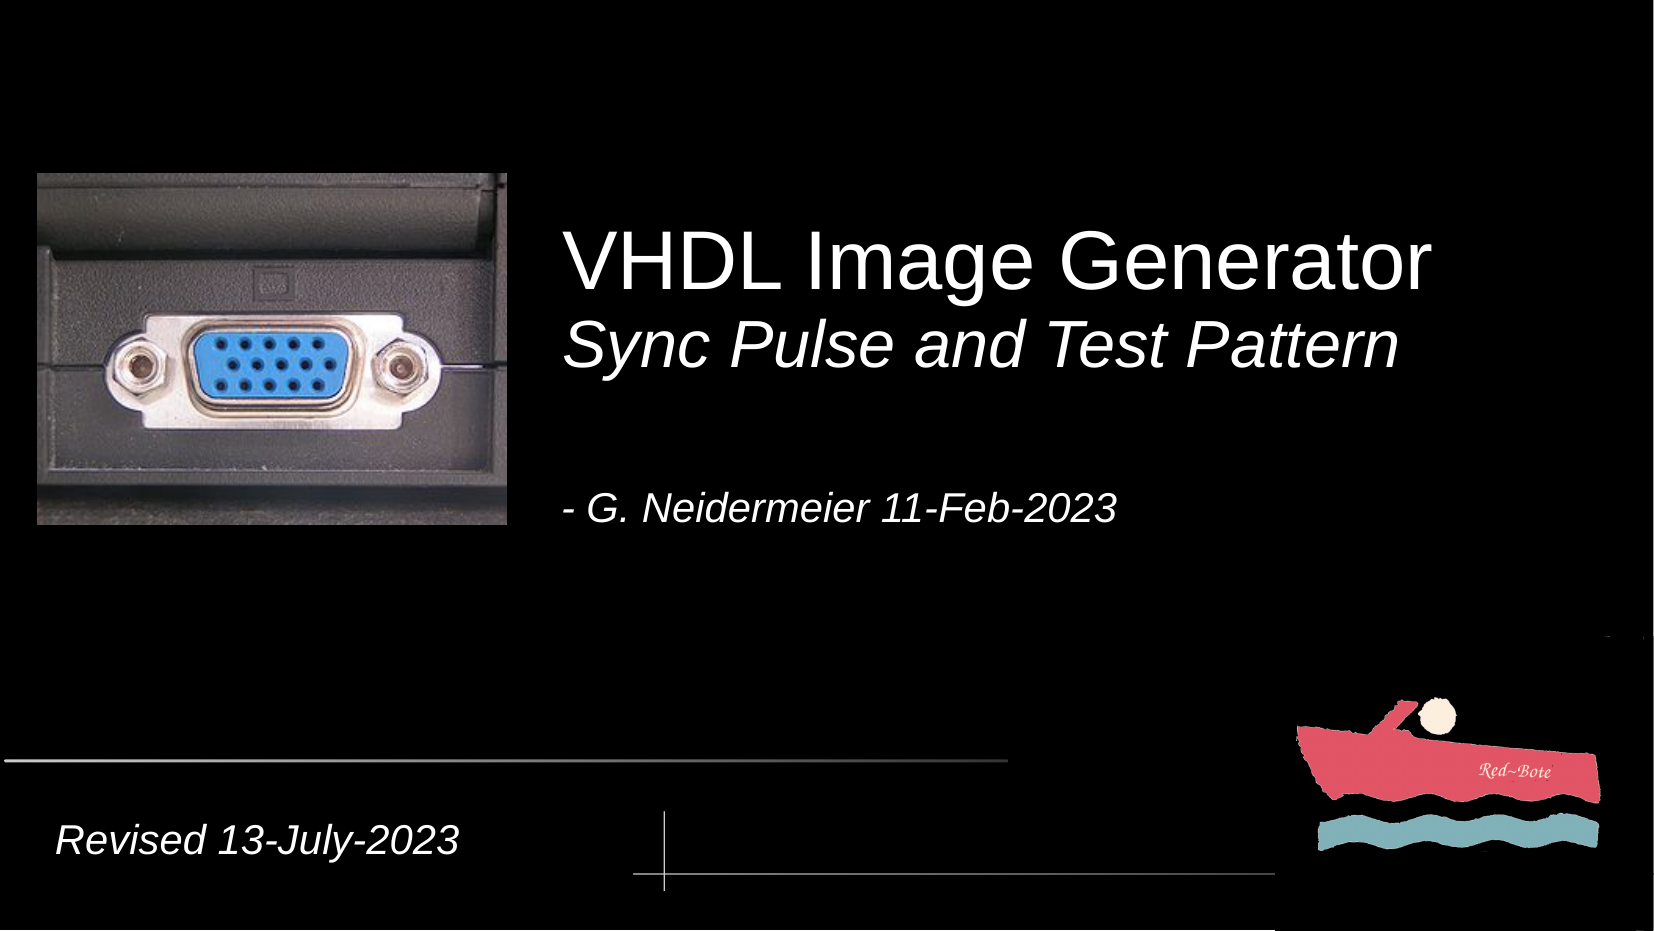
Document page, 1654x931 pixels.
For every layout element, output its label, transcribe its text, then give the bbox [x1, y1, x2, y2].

title VHDL Image Generator Sync Pulse and Test Pattern [562, 0, 1576, 599]
title - G. Neidermeier 11-Feb-2023 [561, 400, 1126, 532]
picture [1275, 636, 1654, 931]
title Revised 13-July-2023 [43, 718, 608, 877]
picture [37, 173, 507, 526]
